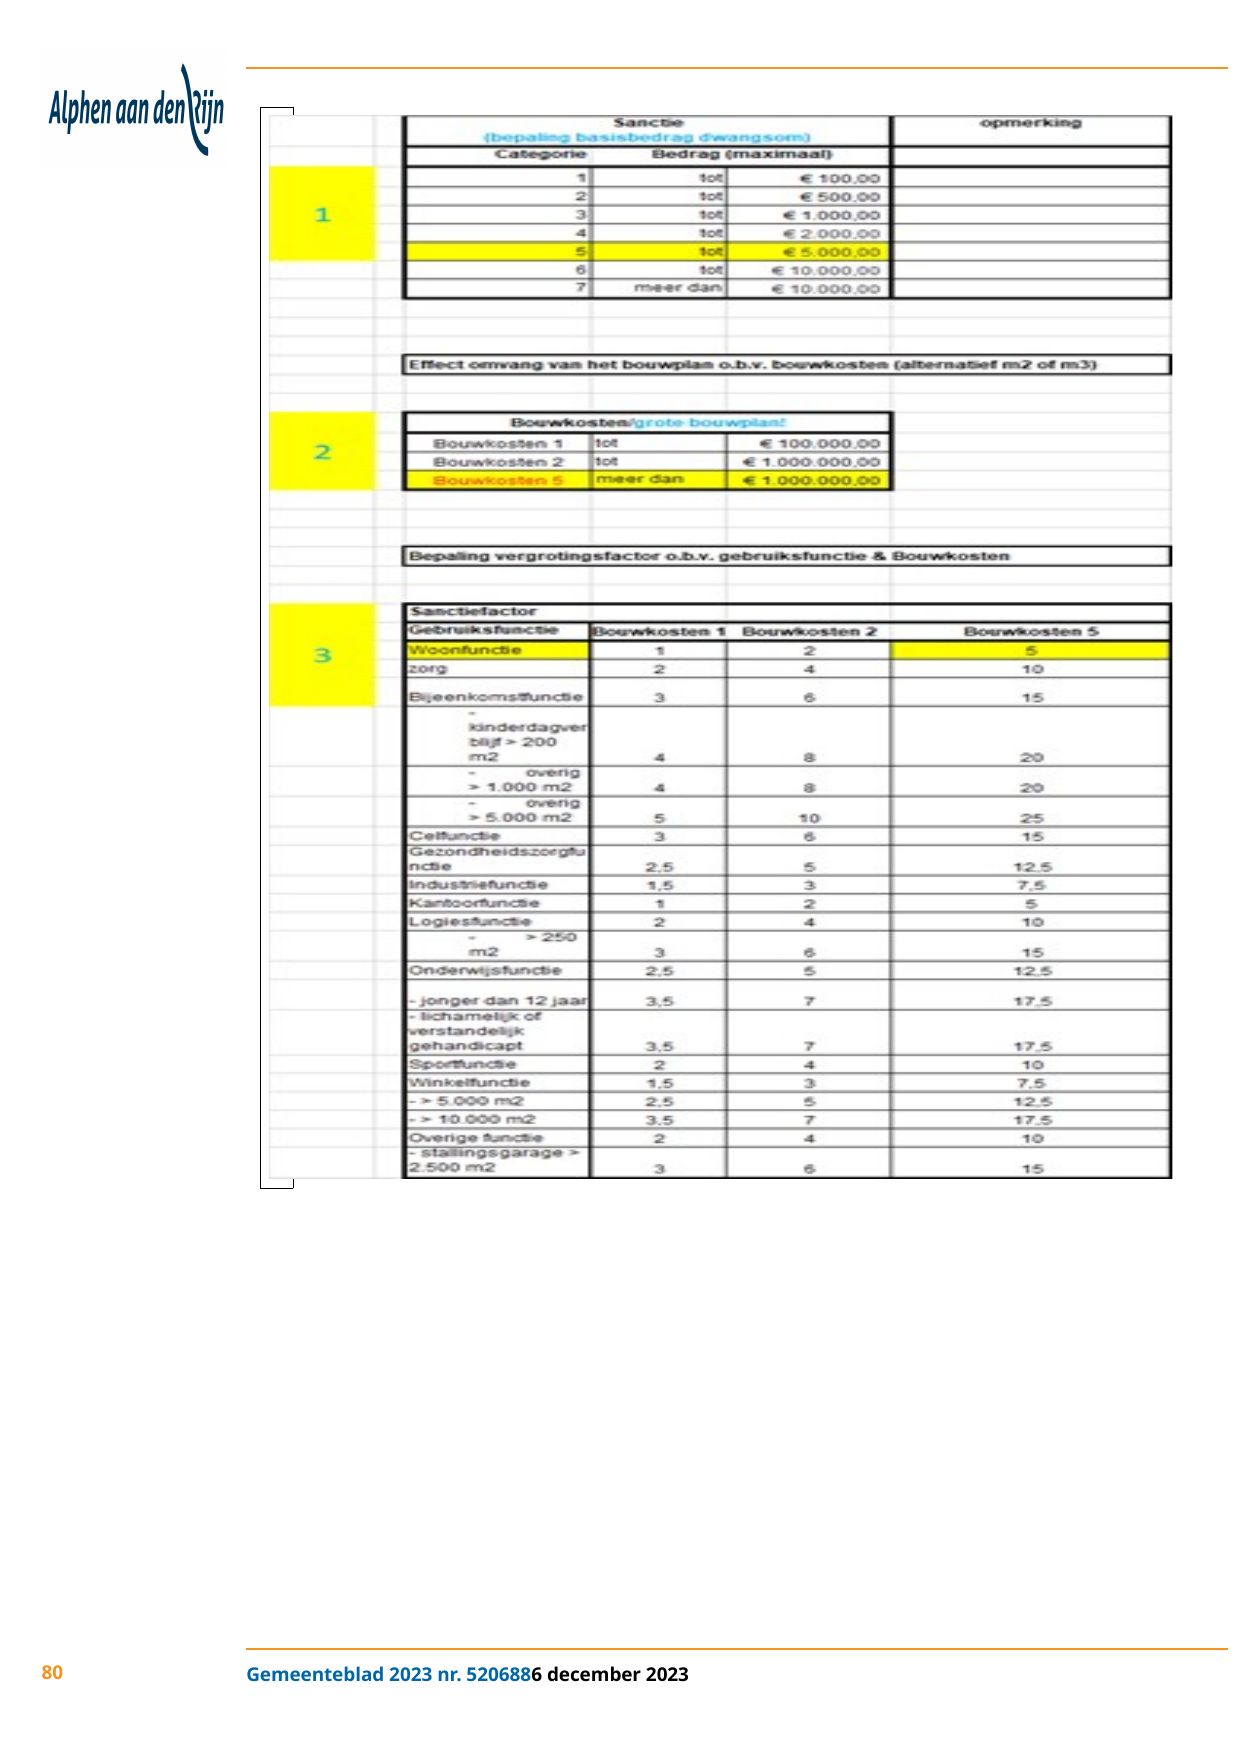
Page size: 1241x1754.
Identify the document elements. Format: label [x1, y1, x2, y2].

picture [41, 47, 231, 172]
picture [268, 115, 1173, 1179]
